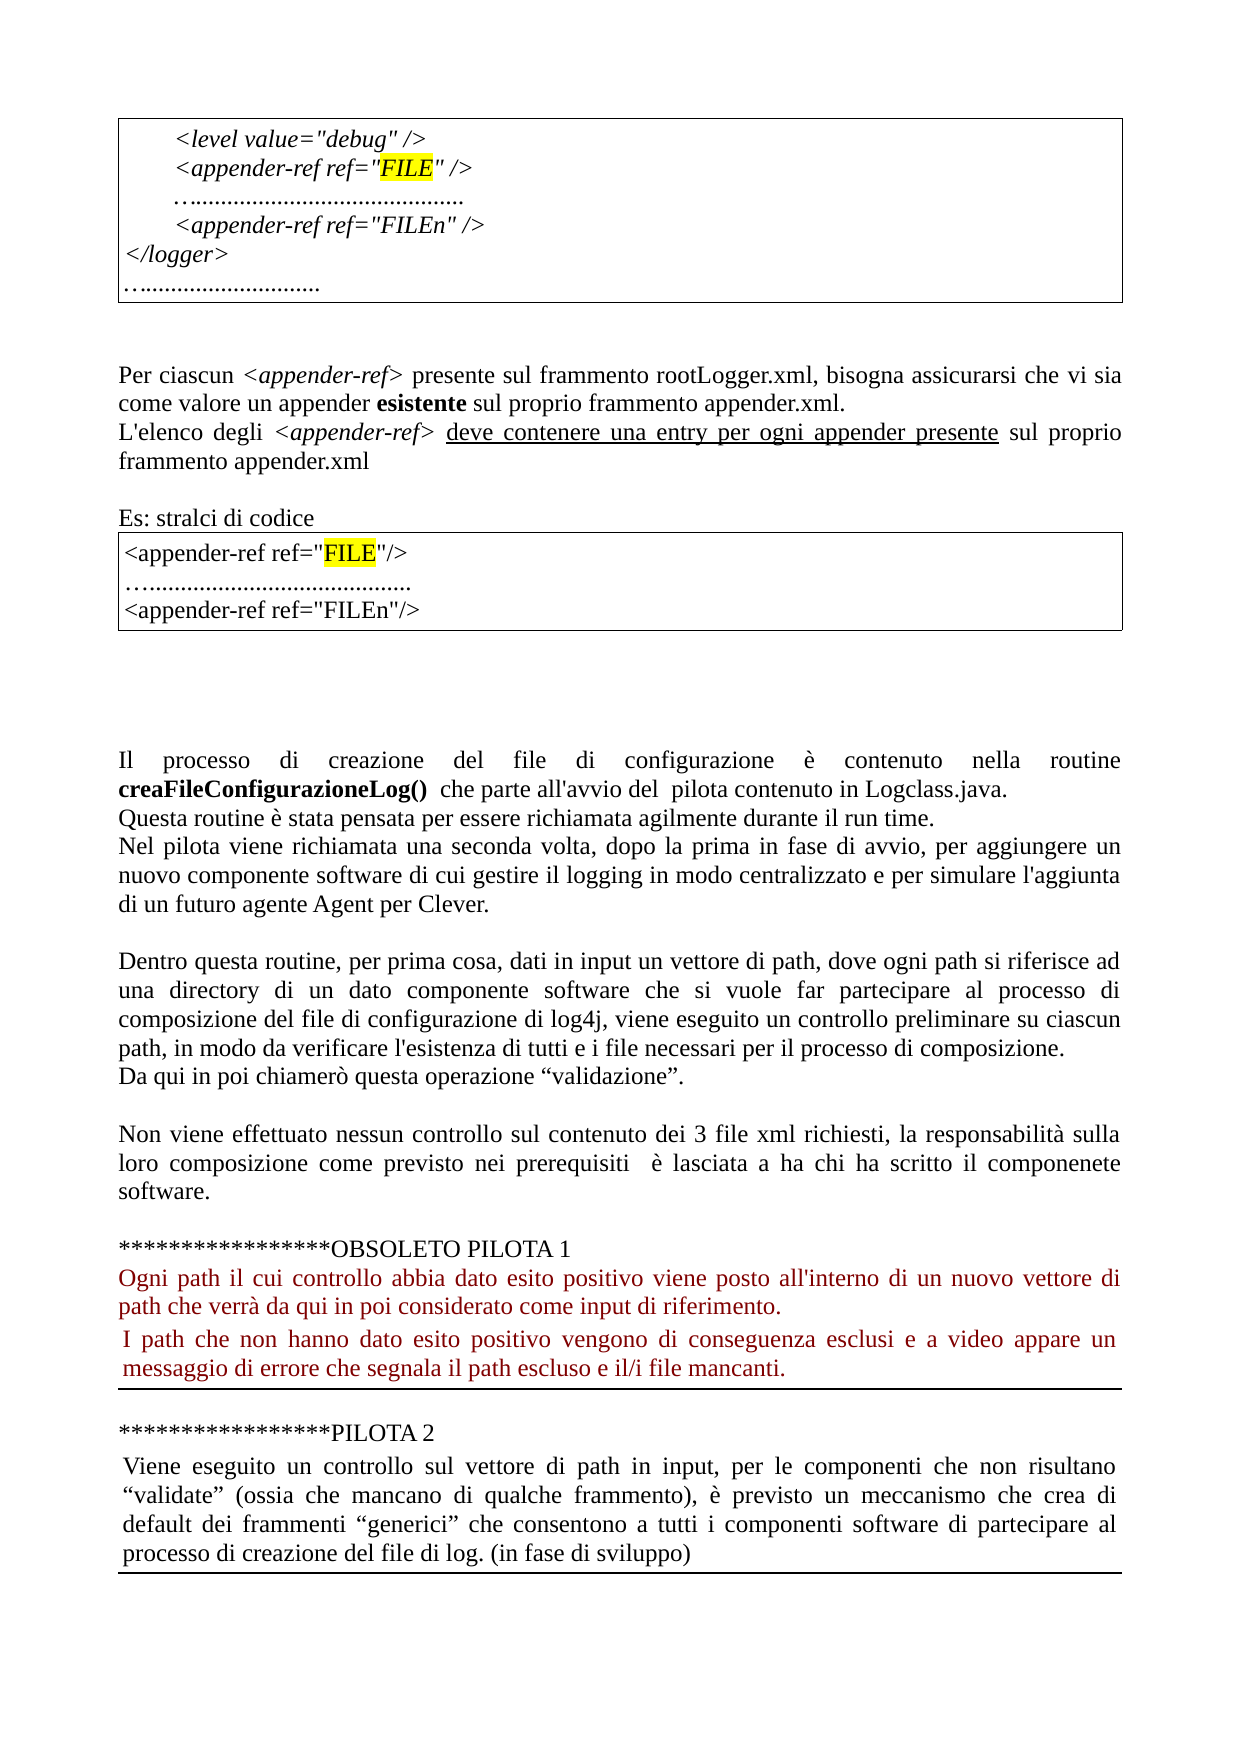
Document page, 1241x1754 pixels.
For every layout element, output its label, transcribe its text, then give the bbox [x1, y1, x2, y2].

text Da qui in poi chiamerò questa operazione “validazione”. [118, 1061, 1122, 1090]
text Il processo di creazione del file di configurazione è contenuto nella routine creaFileConfigurazioneLog() che parte all'avvio del pilota contenuto in Logclass.java. [118, 745, 1122, 803]
table_header <level value="debug" /> <appender-ref ref="FILE" /> …........................................... <appender-ref ref="FILEn" /> </logger> …............................ [119, 119, 1122, 302]
text Ogni path il cui controllo abbia dato esito positivo viene posto all'interno di un nuovo vettore di path che verrà da qui in poi considerato come input di riferimento. [118, 1263, 1122, 1320]
text Non viene effettuato nessun controllo sul contenuto dei 3 file xml richiesti, la responsabilità sulla loro composizione come previsto nei prerequisiti è lasciata a ha chi ha scritto il componenete software. [118, 1119, 1122, 1205]
text Dentro questa routine, per prima cosa, dati in input un vettore di path, dove ogni path si riferisce ad una directory di un dato componente software che si vuole far partecipare al processo di composizione del file di configurazione di log4j, viene eseguito un controllo preliminare su ciascun path, in modo da verificare l'esistenza di tutti e i file necessari per il processo di composizione. [118, 946, 1122, 1061]
text I path che non hanno dato esito positivo vengono di conseguenza esclusi e a video appare un messaggio di errore che segnala il path escluso e il/i file mancanti. [118, 1320, 1122, 1388]
text Questa routine è stata pensata per essere richiamata agilmente durante il run time. [118, 803, 1122, 831]
text *****************OBSOLETO PILOTA 1 [118, 1234, 1122, 1263]
text Nel pilota viene richiamata una seconda volta, dopo la prima in fase di avvio, per aggiungere un nuovo componente software di cui gestire il logging in modo centralizzato e per simulare l'aggiunta di un futuro agente Agent per Clever. [118, 831, 1122, 918]
text L'elenco degli <appender-ref> deve contenere una entry per ogni appender presente sul proprio frammento appender.xml [118, 417, 1122, 475]
text Viene eseguito un controllo sul vettore di path in input, per le componenti che non risultano “validate” (ossia che mancano di qualche frammento), è previsto un meccanismo che crea di default dei frammenti “generici” che consentono a tutti i componenti software di partecipare al processo di creazione del file di log. (in fase di sviluppo) [118, 1447, 1122, 1572]
text Es: stralci di codice [118, 503, 1122, 532]
text Per ciascun <appender-ref> presente sul frammento rootLogger.xml, bisogna assicurarsi che vi sia come valore un appender esistente sul proprio frammento appender.xml. [118, 360, 1122, 417]
table_header <appender-ref ref="FILE"/> ….......................................... <appender-ref ref="FILEn"/> [119, 533, 1122, 630]
text *****************PILOTA 2 [118, 1418, 1122, 1447]
